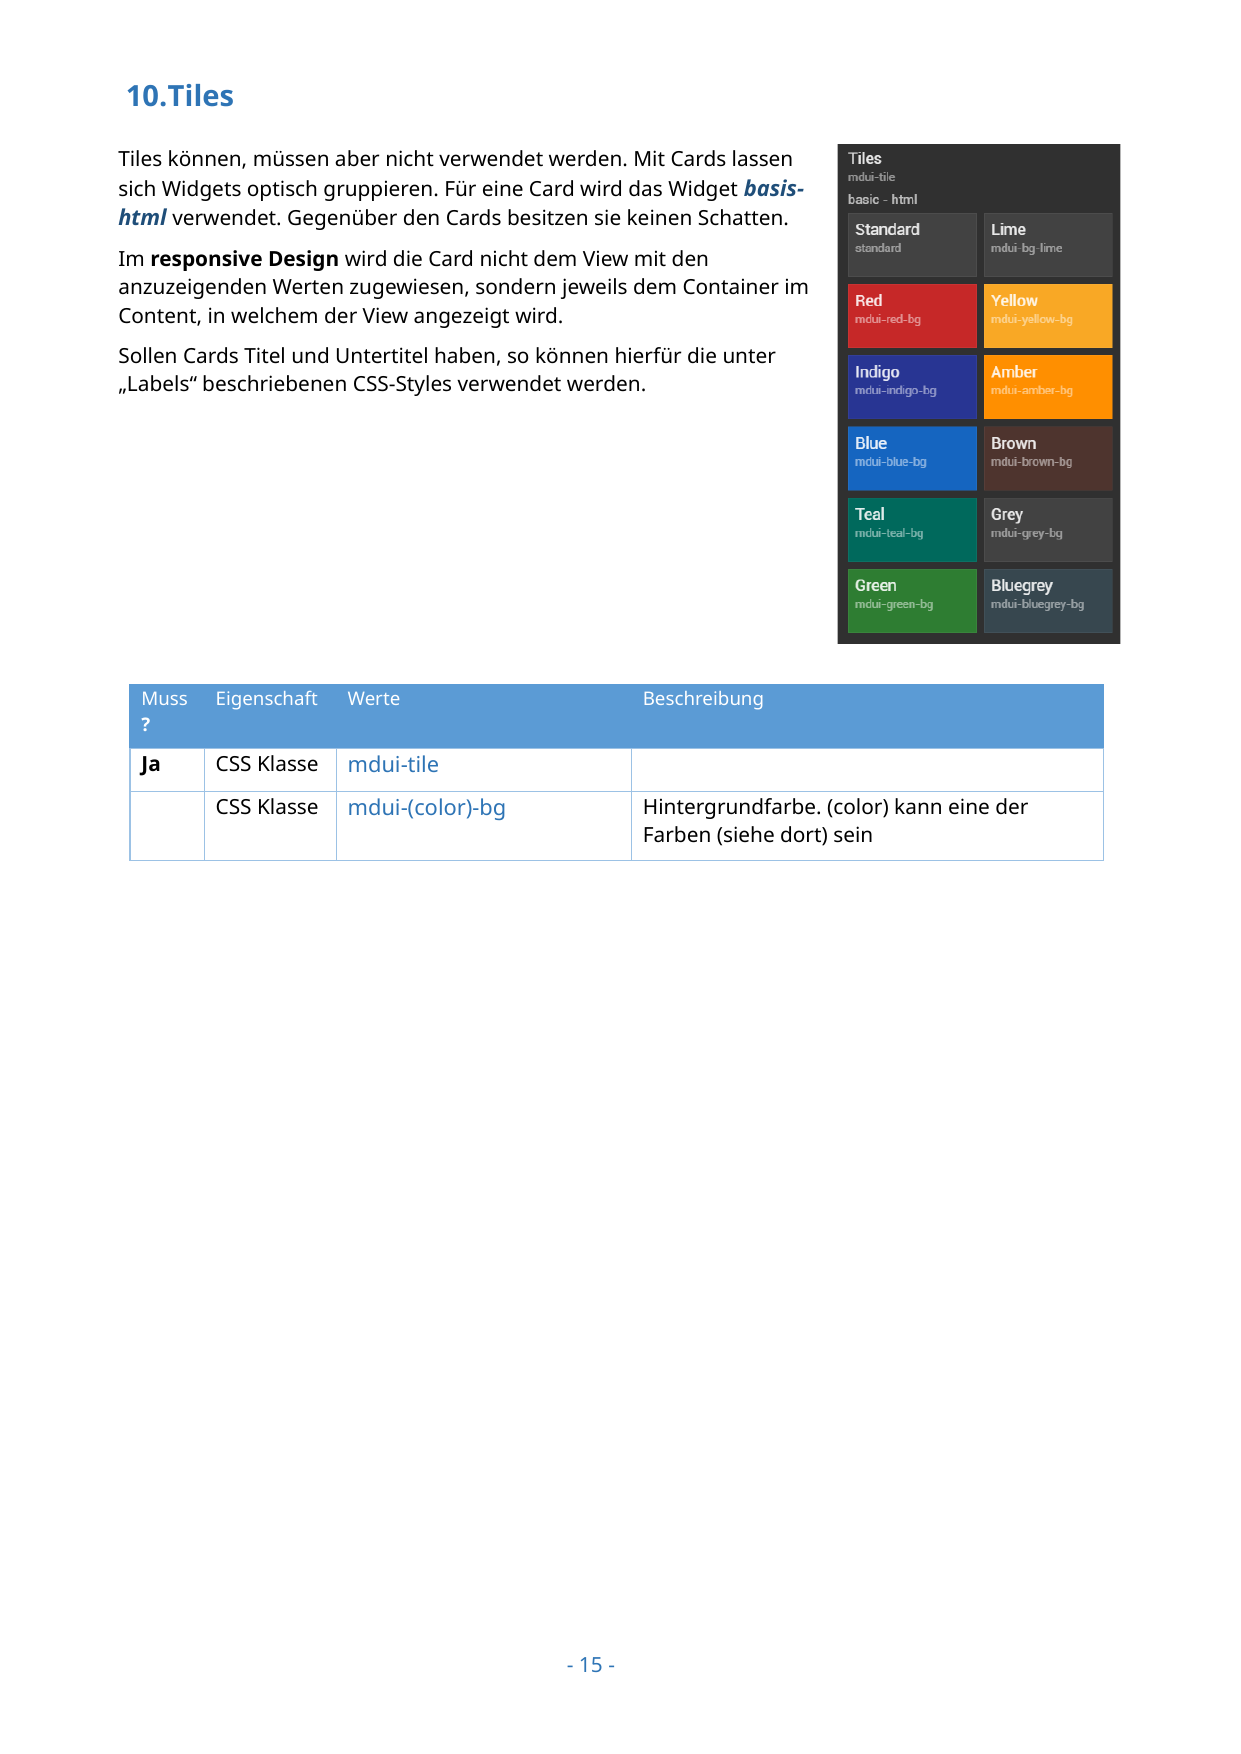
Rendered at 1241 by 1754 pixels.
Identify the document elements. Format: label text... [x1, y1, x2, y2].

table_cell mdui-tile [337, 749, 631, 791]
table_header Beschreibung [631, 685, 1103, 748]
table_cell CSS Klasse [205, 792, 336, 860]
table_cell mdui-(color)-bg [337, 792, 631, 860]
picture [837, 144, 1121, 644]
table_cell [632, 749, 1103, 791]
subtitle Tiles [118, 75, 1169, 115]
table_cell CSS Klasse [205, 749, 336, 791]
table_header Muss? [131, 685, 204, 748]
table_cell Ja [131, 749, 204, 791]
table_header Werte [336, 685, 631, 748]
table_header Eigenschaft [204, 685, 336, 748]
table_header Tiles können, müssen aber nicht verwendet werden. Mit Cards lassen sich Widgets optisch gruppieren. Für eine Card wird das Widget basis-html verwendet. Gegenüber den Cards besitzen sie keinen Schatten. Im responsive Design wird die Card nicht dem View mit den anzuzeigenden Werten zugewiesen, sondern jeweils dem Container im Content, in welchem der View angezeigt wird. Sollen Cards Titel und Untertitel haben, so können hierfür die unter „Labels“ beschriebenen CSS-Styles verwendet werden. [118, 144, 832, 644]
table_header [832, 144, 837, 644]
table_cell Hintergrundfarbe. (color) kann eine der Farben (siehe dort) sein [632, 792, 1103, 860]
table_cell [131, 792, 204, 860]
